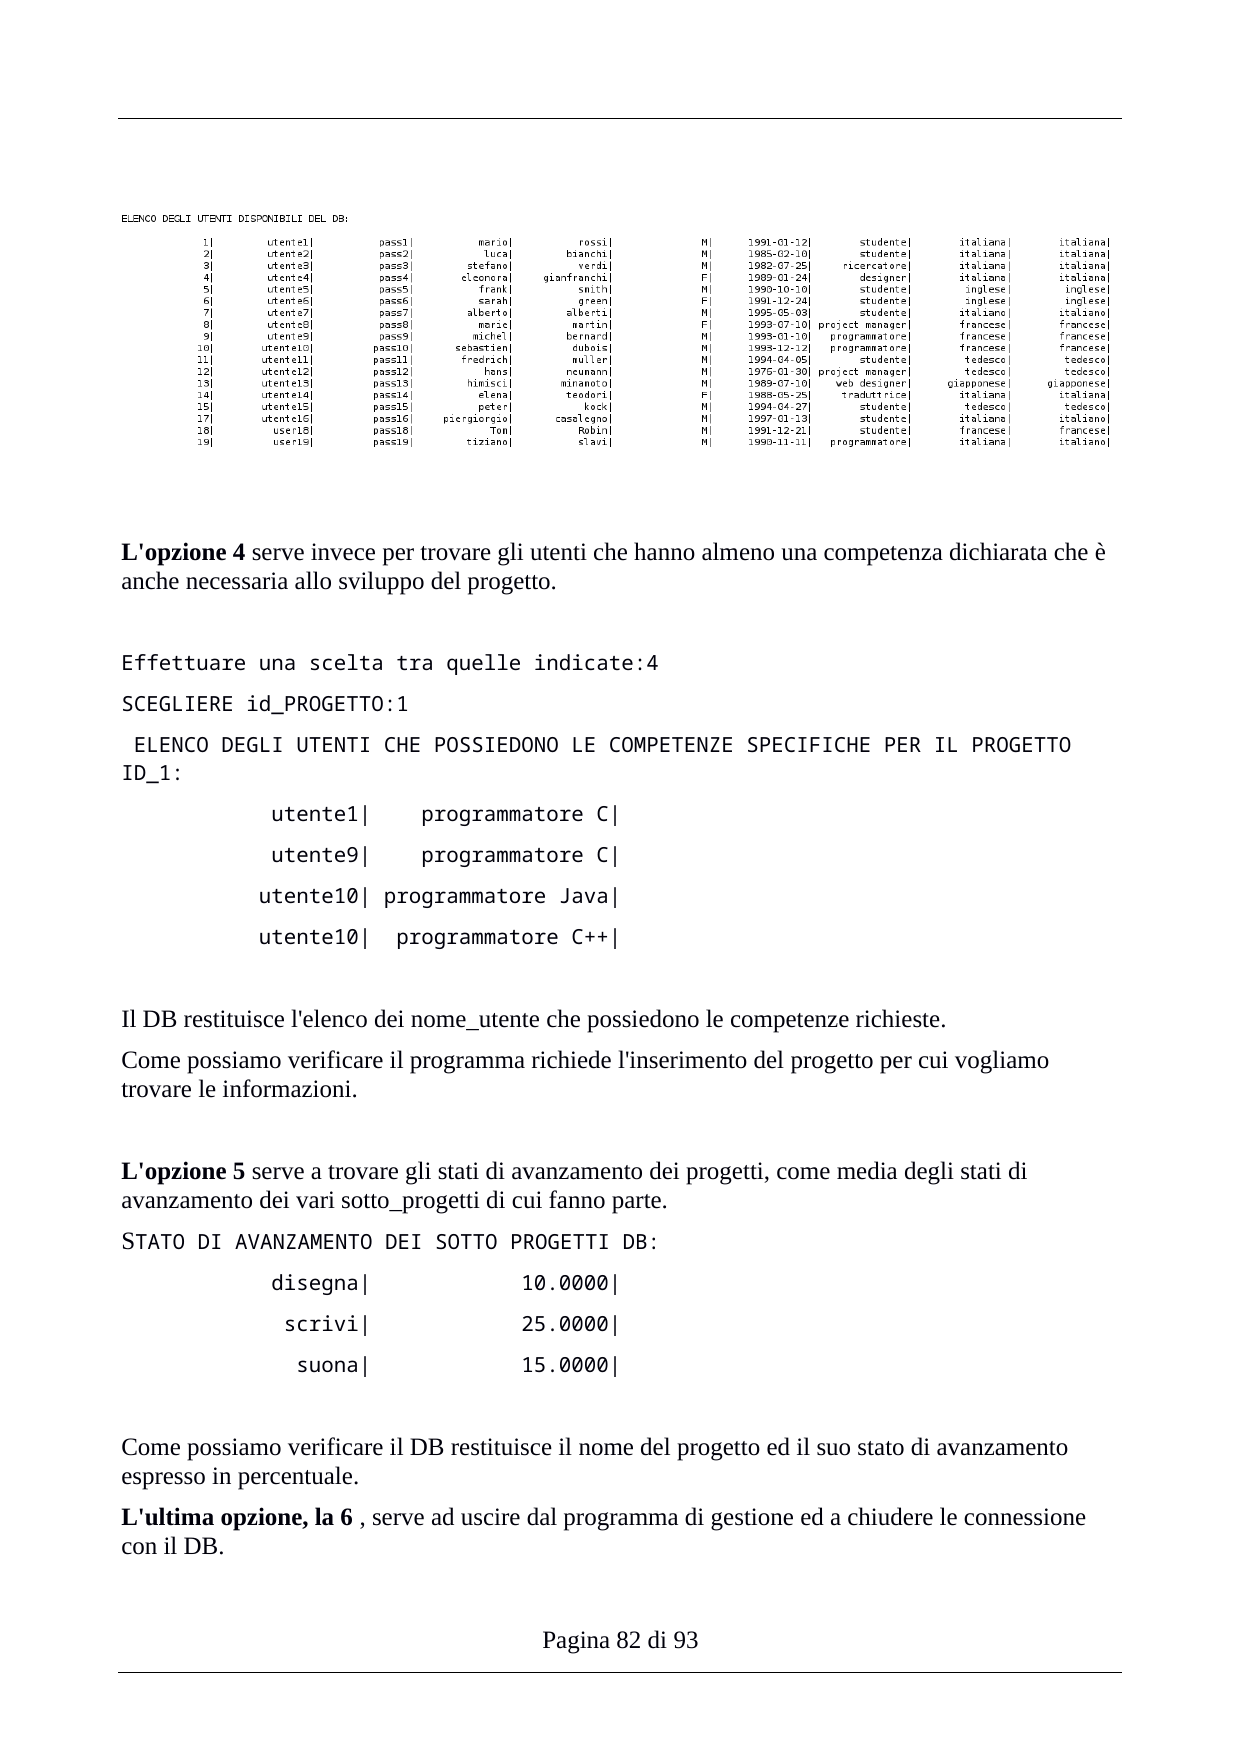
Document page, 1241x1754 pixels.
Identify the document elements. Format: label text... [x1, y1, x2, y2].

text L'opzione 5 serve a trovare gli stati di avanzamento dei progetti, come media degli stati di avanzamento dei vari sotto_progetti di cui fanno parte. [121, 1156, 1119, 1214]
text utente1| programmatore C| [121, 799, 1119, 828]
text STATO DI AVANZAMENTO DEI SOTTO PROGETTI DB: [121, 1226, 1119, 1256]
text utente10| programmatore C++| [121, 922, 1119, 950]
text L'opzione 4 serve invece per trovare gli utenti che hanno almeno una competenza dichiarata che è anche necessaria allo sviluppo del progetto. [121, 537, 1119, 594]
text Come possiamo verificare il DB restituisce il nome del progetto ed il suo stato di avanzamento espresso in percentuale. [121, 1432, 1119, 1489]
text Effettuare una scelta tra quelle indicate:4 [121, 648, 1119, 676]
picture [118, 209, 1123, 455]
text scrivi| 25.0000| [121, 1309, 1119, 1338]
text ELENCO DEGLI UTENTI CHE POSSIEDONO LE COMPETENZE SPECIFICHE PER IL PROGETTO ID_1: [121, 730, 1119, 787]
text Il DB restituisce l'elenco dei nome_utente che possiedono le competenze richieste. [121, 1004, 1119, 1033]
text utente9| programmatore C| [121, 840, 1119, 868]
text L'ultima opzione, la 6 , serve ad uscire dal programma di gestione ed a chiudere le connessione con il DB. [121, 1502, 1119, 1559]
text Come possiamo verificare il programma richiede l'inserimento del progetto per cui vogliamo trovare le informazioni. [121, 1045, 1119, 1103]
text disegna| 10.0000| [121, 1268, 1119, 1297]
text suona| 15.0000| [121, 1350, 1119, 1379]
text utente10| programmatore Java| [121, 881, 1119, 909]
text SCEGLIERE id_PROGETTO:1 [121, 689, 1119, 717]
